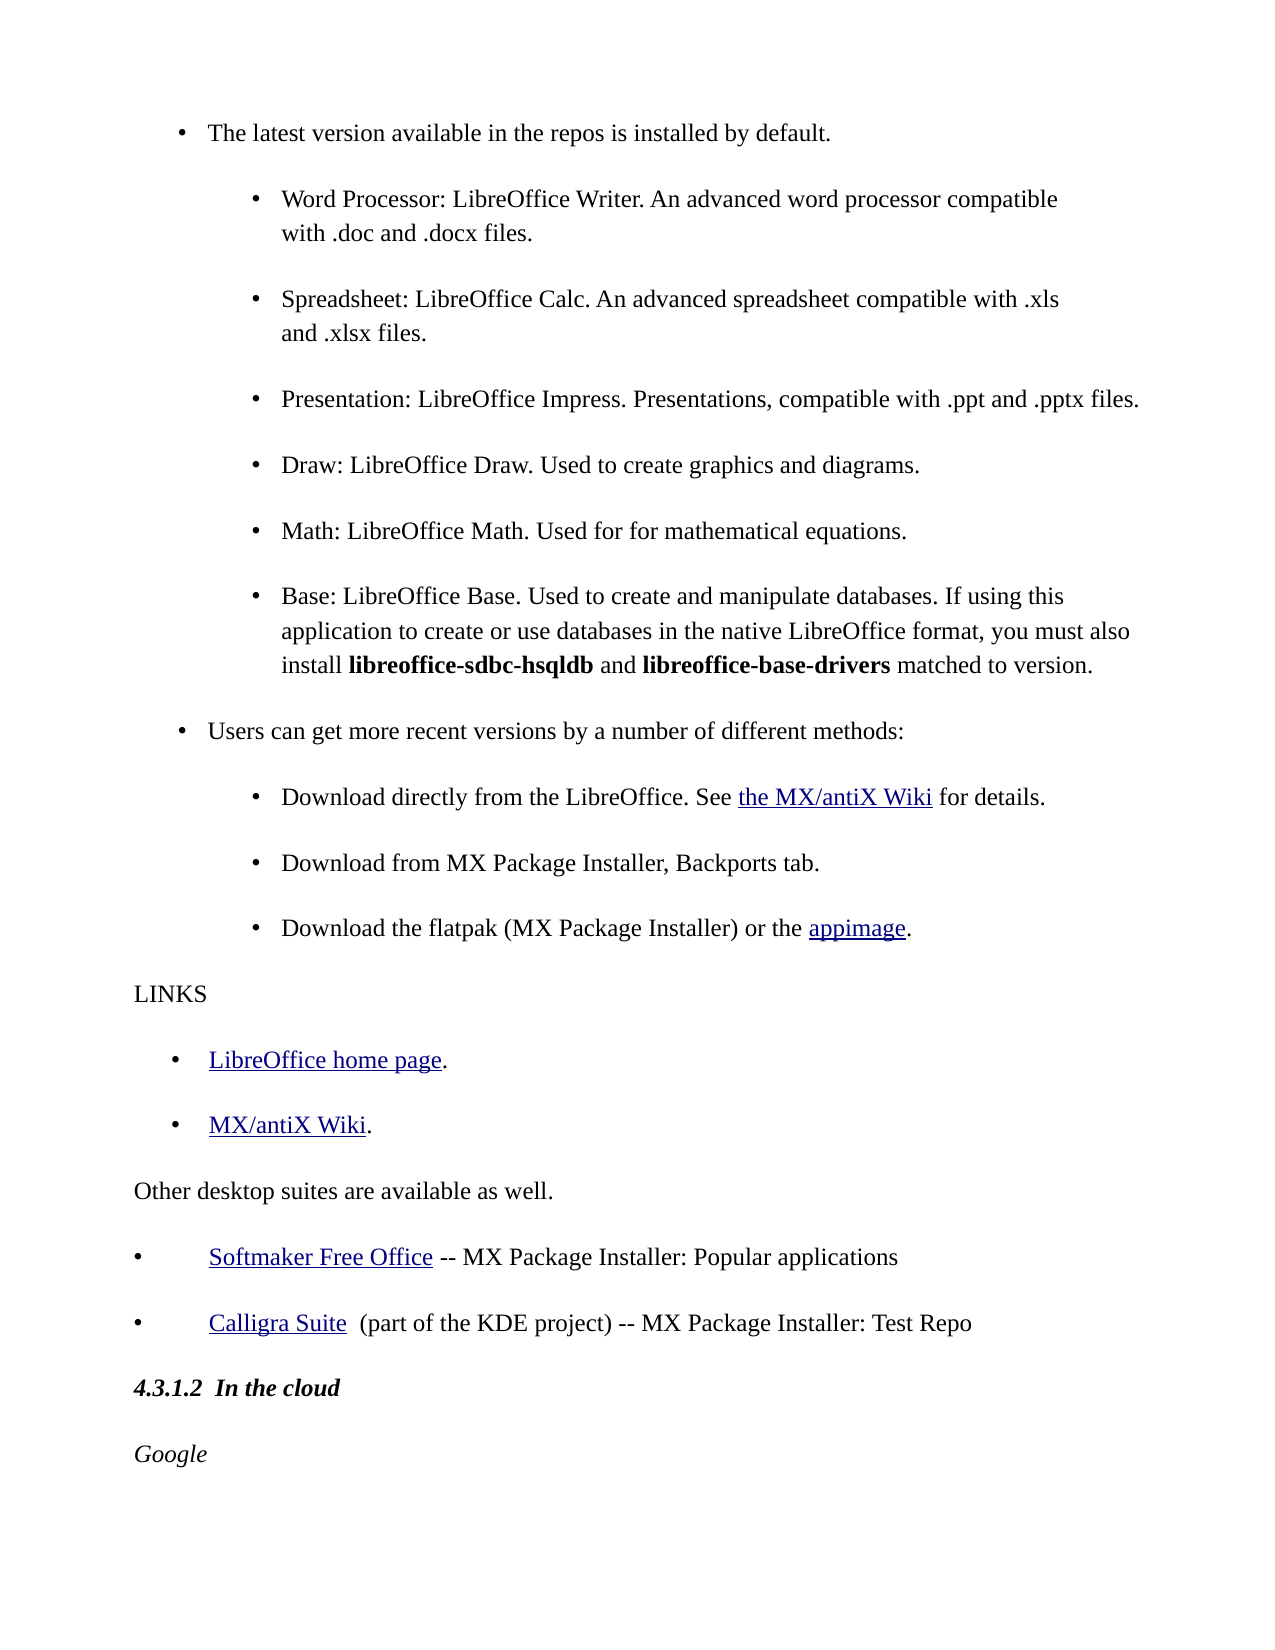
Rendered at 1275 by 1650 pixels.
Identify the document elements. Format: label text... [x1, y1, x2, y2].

list Draw: LibreOffice Draw. Used to create graphics and diagrams. [252, 450, 1141, 479]
list Math: LibreOffice Math. Used for for mathematical equations. [252, 516, 1141, 544]
list LibreOffice home page. [171, 1045, 1157, 1073]
list Download from MX Package Installer, Backports tab. [252, 848, 1141, 876]
list Base: LibreOffice Base. Used to create and manipulate databases. If using this application to create or use databases in the native LibreOffice format, you must also install libreoffice-sdbc-hsqldb and libreoffice-base-drivers matched to version. [252, 581, 1141, 679]
list Spreadsheet: LibreOffice Calc. An advanced spreadsheet compatible with .xls and .xlsx files. [252, 284, 1141, 347]
list Users can get more recent versions by a number of different methods: [178, 716, 1141, 745]
list Presentation: LibreOffice Impress. Presentations, compatible with .ppt and .pptx files. [252, 384, 1141, 413]
text Other desktop suites are available as well. [134, 1176, 1141, 1205]
list Download the flatpak (MX Package Installer) or the appimage. [252, 913, 1141, 942]
list Softmaker Free Office -- MX Package Installer: Popular applications [134, 1242, 1141, 1271]
list Word Processor: LibreOffice Writer. An advanced word processor compatible with .doc and .docx files. [252, 184, 1141, 247]
text LINKS [134, 979, 1141, 1008]
list The latest version available in the repos is installed by default. [178, 118, 1141, 147]
list MX/antiX Wiki. [171, 1111, 1157, 1139]
text 4.3.1.2 In the cloud [134, 1373, 1141, 1402]
list Download directly from the LibreOffice. See the MX/antiX Wiki for details. [252, 782, 1141, 811]
text Google [134, 1439, 1141, 1468]
list Calligra Suite (part of the KDE project) -- MX Package Installer: Test Repo [134, 1308, 1141, 1336]
